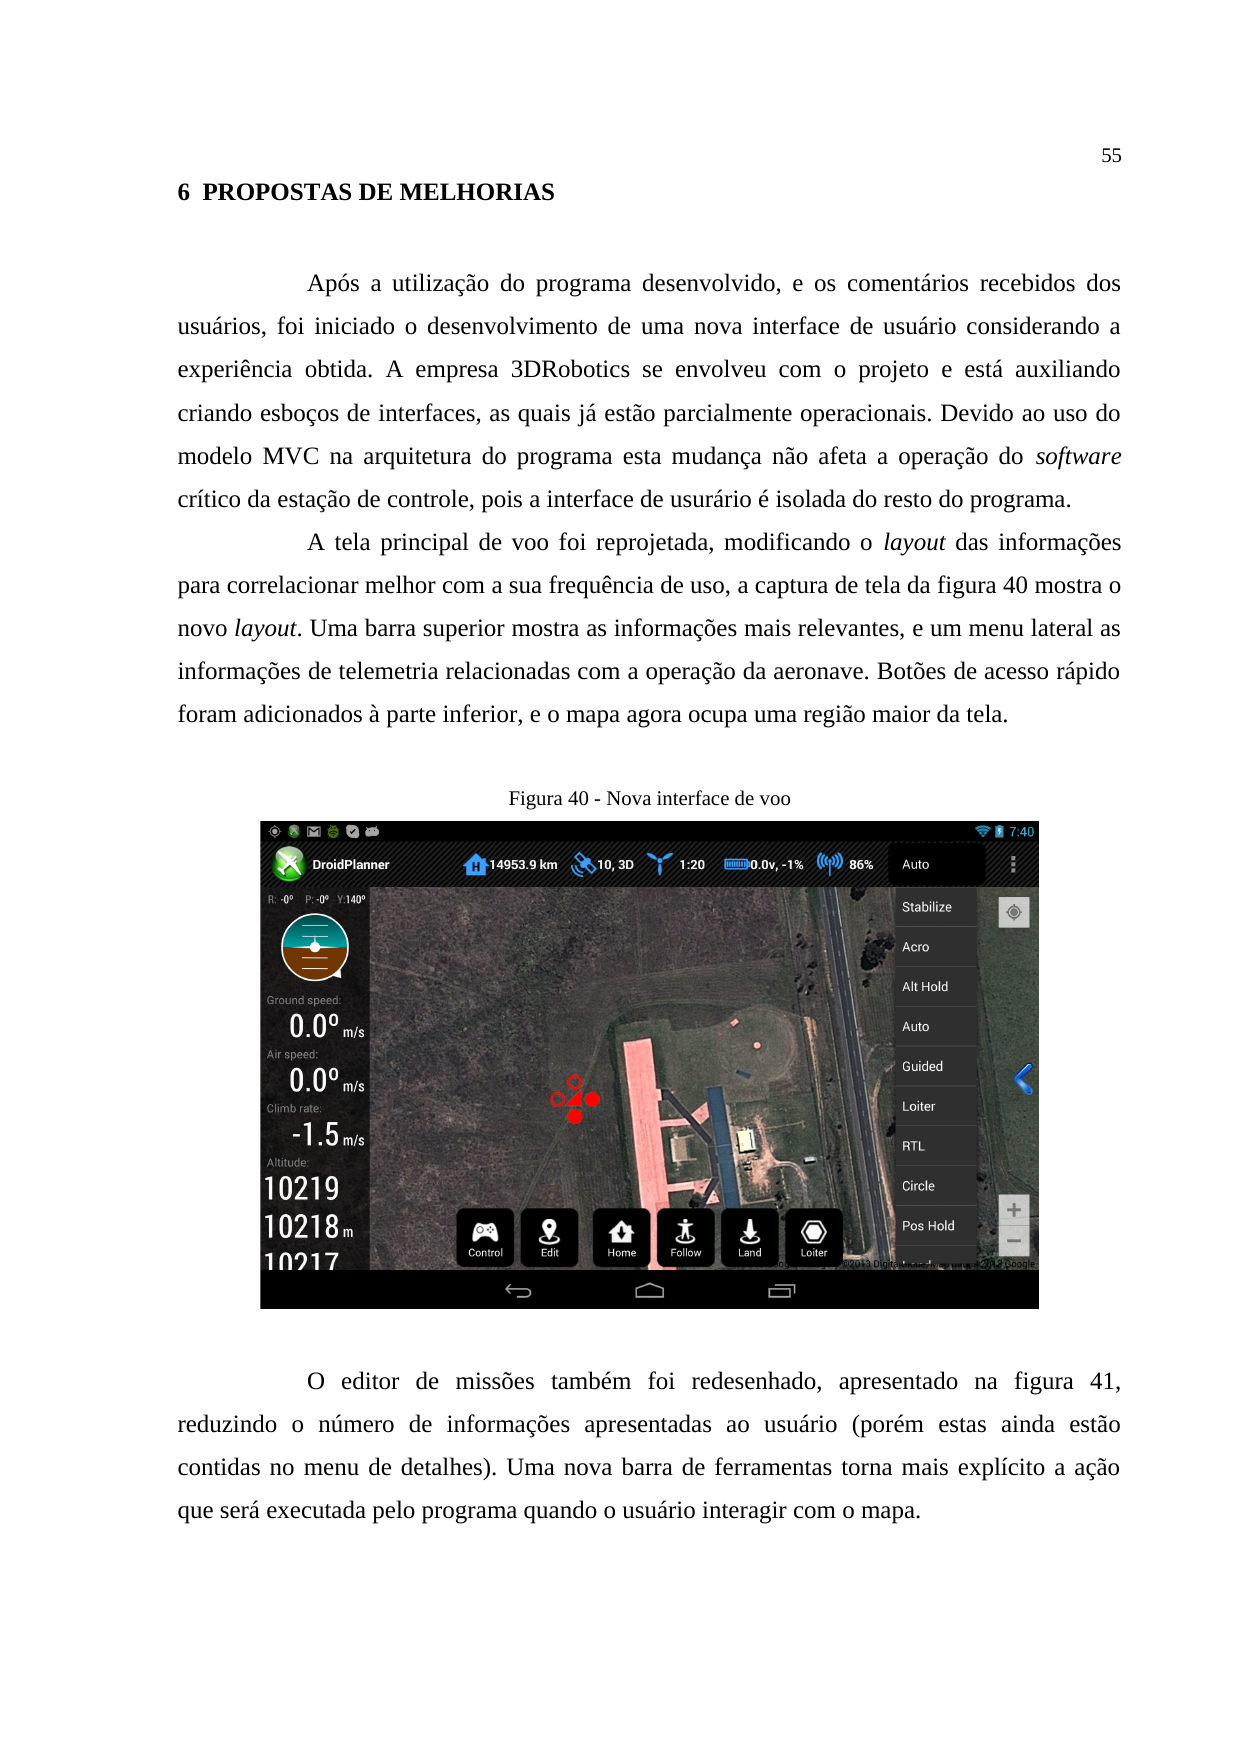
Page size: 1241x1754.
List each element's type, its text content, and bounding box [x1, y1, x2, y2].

picture [260, 821, 1039, 1309]
text Após a utilização do programa desenvolvido, e os comentários recebidos dos usuários, foi iniciado o desenvolvimento de uma nova interface de usuário considerando a experiência obtida. A empresa 3DRobotics se envolveu com o projeto e está auxiliando criando esboços de interfaces, as quais já estão parcialmente operacionais. Devido ao uso do modelo MVC na arquitetura do programa esta mudança não afeta a operação do software crítico da estação de controle, pois a interface de usurário é isolada do resto do programa. [177, 268, 1122, 513]
subtitle Propostas de melhorias [177, 177, 1122, 206]
list Nova interface de voo [177, 786, 1122, 810]
text O editor de missões também foi redesenhado, apresentado na figura 41, reduzindo o número de informações apresentadas ao usuário (porém estas ainda estão contidas no menu de detalhes). Uma nova barra de ferramentas torna mais explícito a ação que será executada pelo programa quando o usuário interagir com o mapa. [177, 1366, 1122, 1524]
text A tela principal de voo foi reprojetada, modificando o layout das informações para correlacionar melhor com a sua frequência de uso, a captura de tela da figura 40 mostra o novo layout. Uma barra superior mostra as informações mais relevantes, e um menu lateral as informações de telemetria relacionadas com a operação da aeronave. Botões de acesso rápido foram adicionados à parte inferior, e o mapa agora ocupa uma região maior da tela. [177, 527, 1122, 728]
